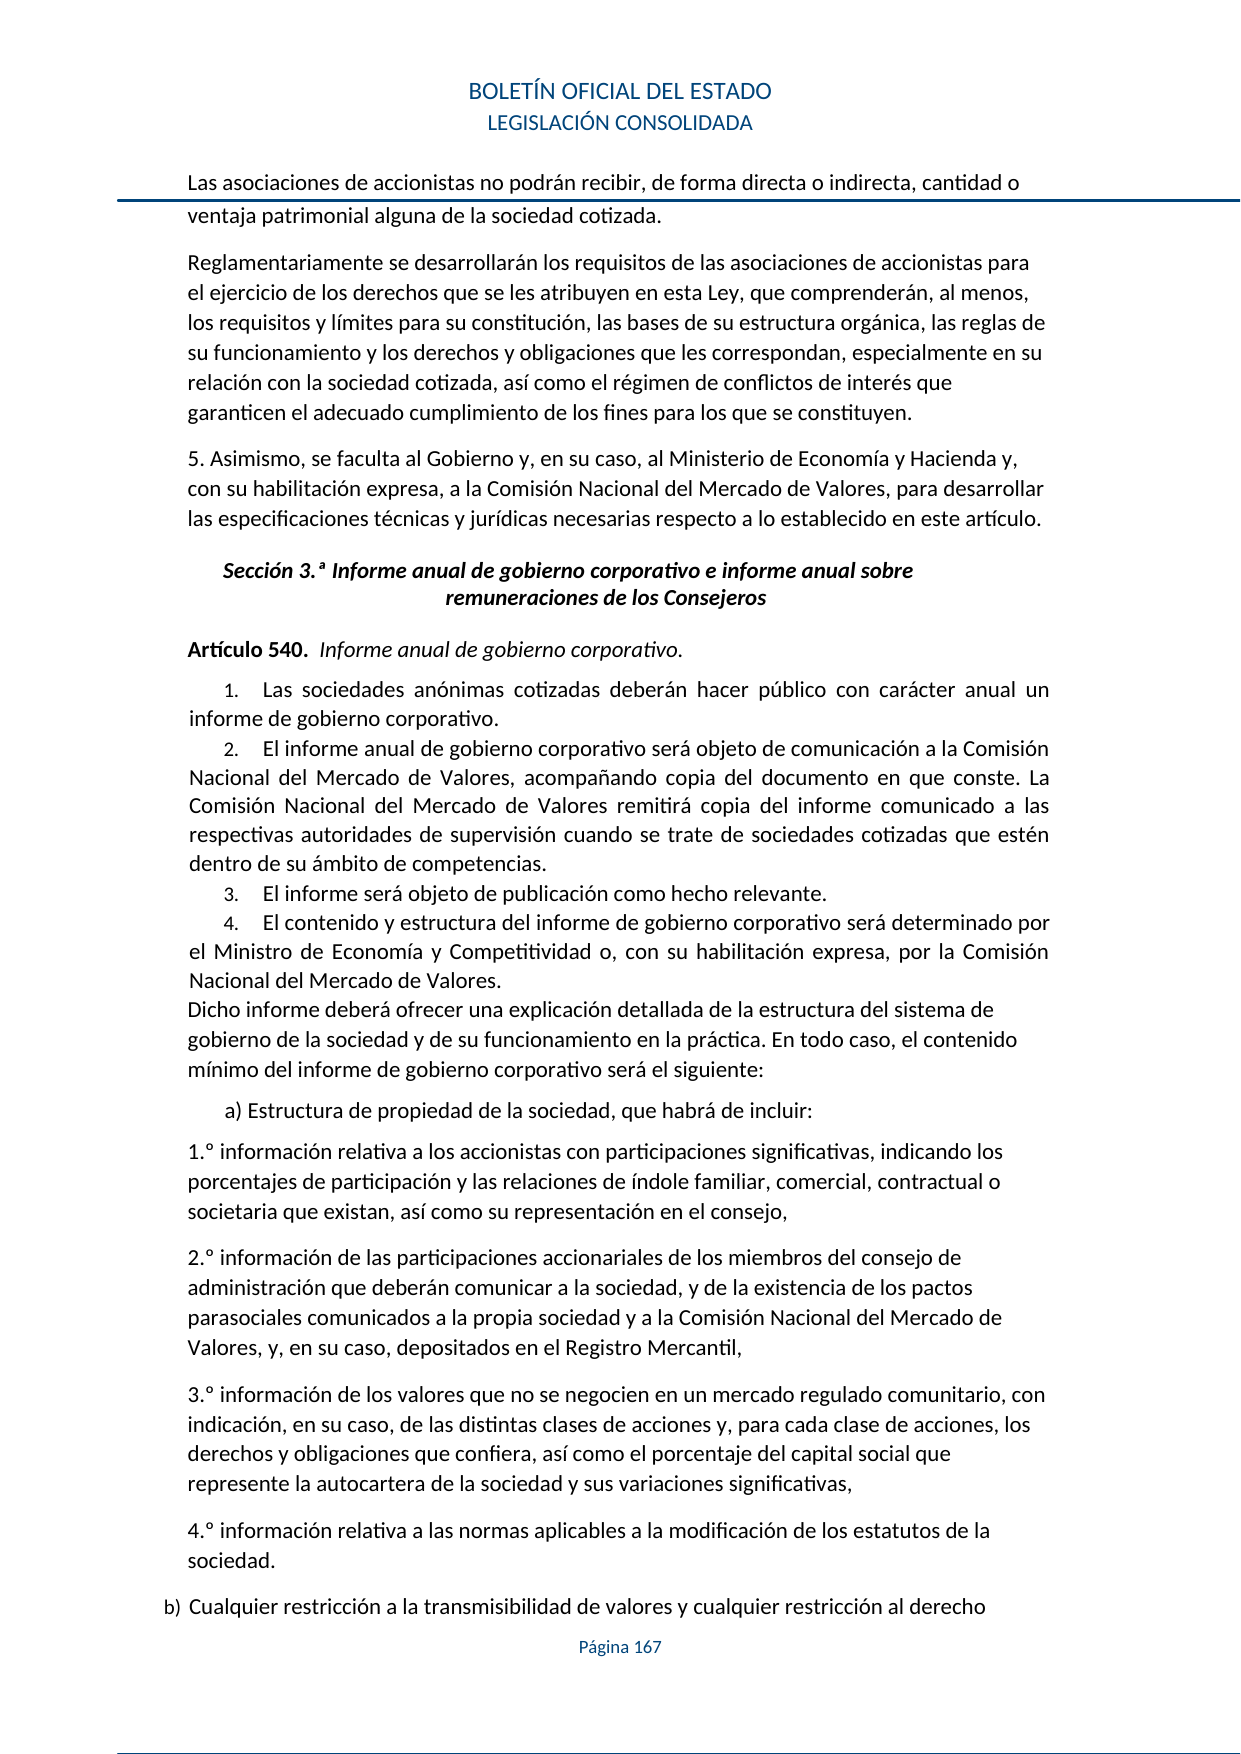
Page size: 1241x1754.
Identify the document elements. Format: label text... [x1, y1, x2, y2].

list Cualquier restricción a la transmisibilidad de valores y cualquier restricción al derecho [164, 1592, 1051, 1621]
text ventaja patrimonial alguna de la sociedad cotizada. [187, 202, 1051, 230]
text Sección 3.ª Informe anual de gobierno corporativo e informe anual sobre remuneraciones de los Consejeros [223, 557, 1051, 611]
text Dicho informe deberá ofrecer una explicación detallada de la estructura del sistema de gobierno de la sociedad y de su funcionamiento en la práctica. En todo caso, el contenido mínimo del informe de gobierno corporativo será el siguiente: [187, 995, 1051, 1083]
text 3.º información de los valores que no se negocien en un mercado regulado comunitario, con indicación, en su caso, de las distintas clases de acciones y, para cada clase de acciones, los derechos y obligaciones que confiera, así como el porcentaje del capital social que represente la autocartera de la sociedad y sus variaciones significativas, [187, 1380, 1051, 1497]
list El contenido y estructura del informe de gobierno corporativo será determinado por el Ministro de Economía y Competitividad o, con su habilitación expresa, por la Comisión Nacional del Mercado de Valores. [189, 908, 1051, 994]
list Las sociedades anónimas cotizadas deberán hacer público con carácter anual un informe de gobierno corporativo. [189, 676, 1051, 732]
list El informe anual de gobierno corporativo será objeto de comunicación a la Comisión Nacional del Mercado de Valores, acompañando copia del documento en que conste. La Comisión Nacional del Mercado de Valores remitirá copia del informe comunicado a las respectivas autoridades de supervisión cuando se trate de sociedades cotizadas que estén dentro de su ámbito de competencias. [189, 734, 1051, 877]
text 2.º información de las participaciones accionariales de los miembros del consejo de administración que deberán comunicar a la sociedad, y de la existencia de los pactos parasociales comunicados a la propia sociedad y a la Comisión Nacional del Mercado de Valores, y, en su caso, depositados en el Registro Mercantil, [187, 1243, 1051, 1361]
text Las asociaciones de accionistas no podrán recibir, de forma directa o indirecta, cantidad o [187, 168, 1051, 199]
list El informe será objeto de publicación como hecho relevante. [189, 879, 1051, 907]
text Reglamentariamente se desarrollarán los requisitos de las asociaciones de accionistas para el ejercicio de los derechos que se les atribuyen en esta Ley, que comprenderán, al menos, los requisitos y límites para su constitución, las bases de su estructura orgánica, las reglas de su funcionamiento y los derechos y obligaciones que les correspondan, especialmente en su relación con la sociedad cotizada, así como el régimen de conflictos de interés que garanticen el adecuado cumplimiento de los fines para los que se constituyen. [187, 248, 1051, 426]
text Artículo 540. Informe anual de gobierno corporativo. [187, 635, 1051, 663]
text a) Estructura de propiedad de la sociedad, que habrá de incluir: [224, 1096, 1051, 1124]
text 4.º información relativa a las normas aplicables a la modificación de los estatutos de la sociedad. [187, 1516, 1051, 1574]
text 5. Asimismo, se faculta al Gobierno y, en su caso, al Ministerio de Economía y Hacienda y, con su habilitación expresa, a la Comisión Nacional del Mercado de Valores, para desarrollar las especificaciones técnicas y jurídicas necesarias respecto a lo establecido en este artículo. [187, 444, 1051, 532]
text 1.º información relativa a los accionistas con participaciones significativas, indicando los porcentajes de participación y las relaciones de índole familiar, comercial, contractual o societaria que existan, así como su representación en el consejo, [187, 1137, 1051, 1225]
